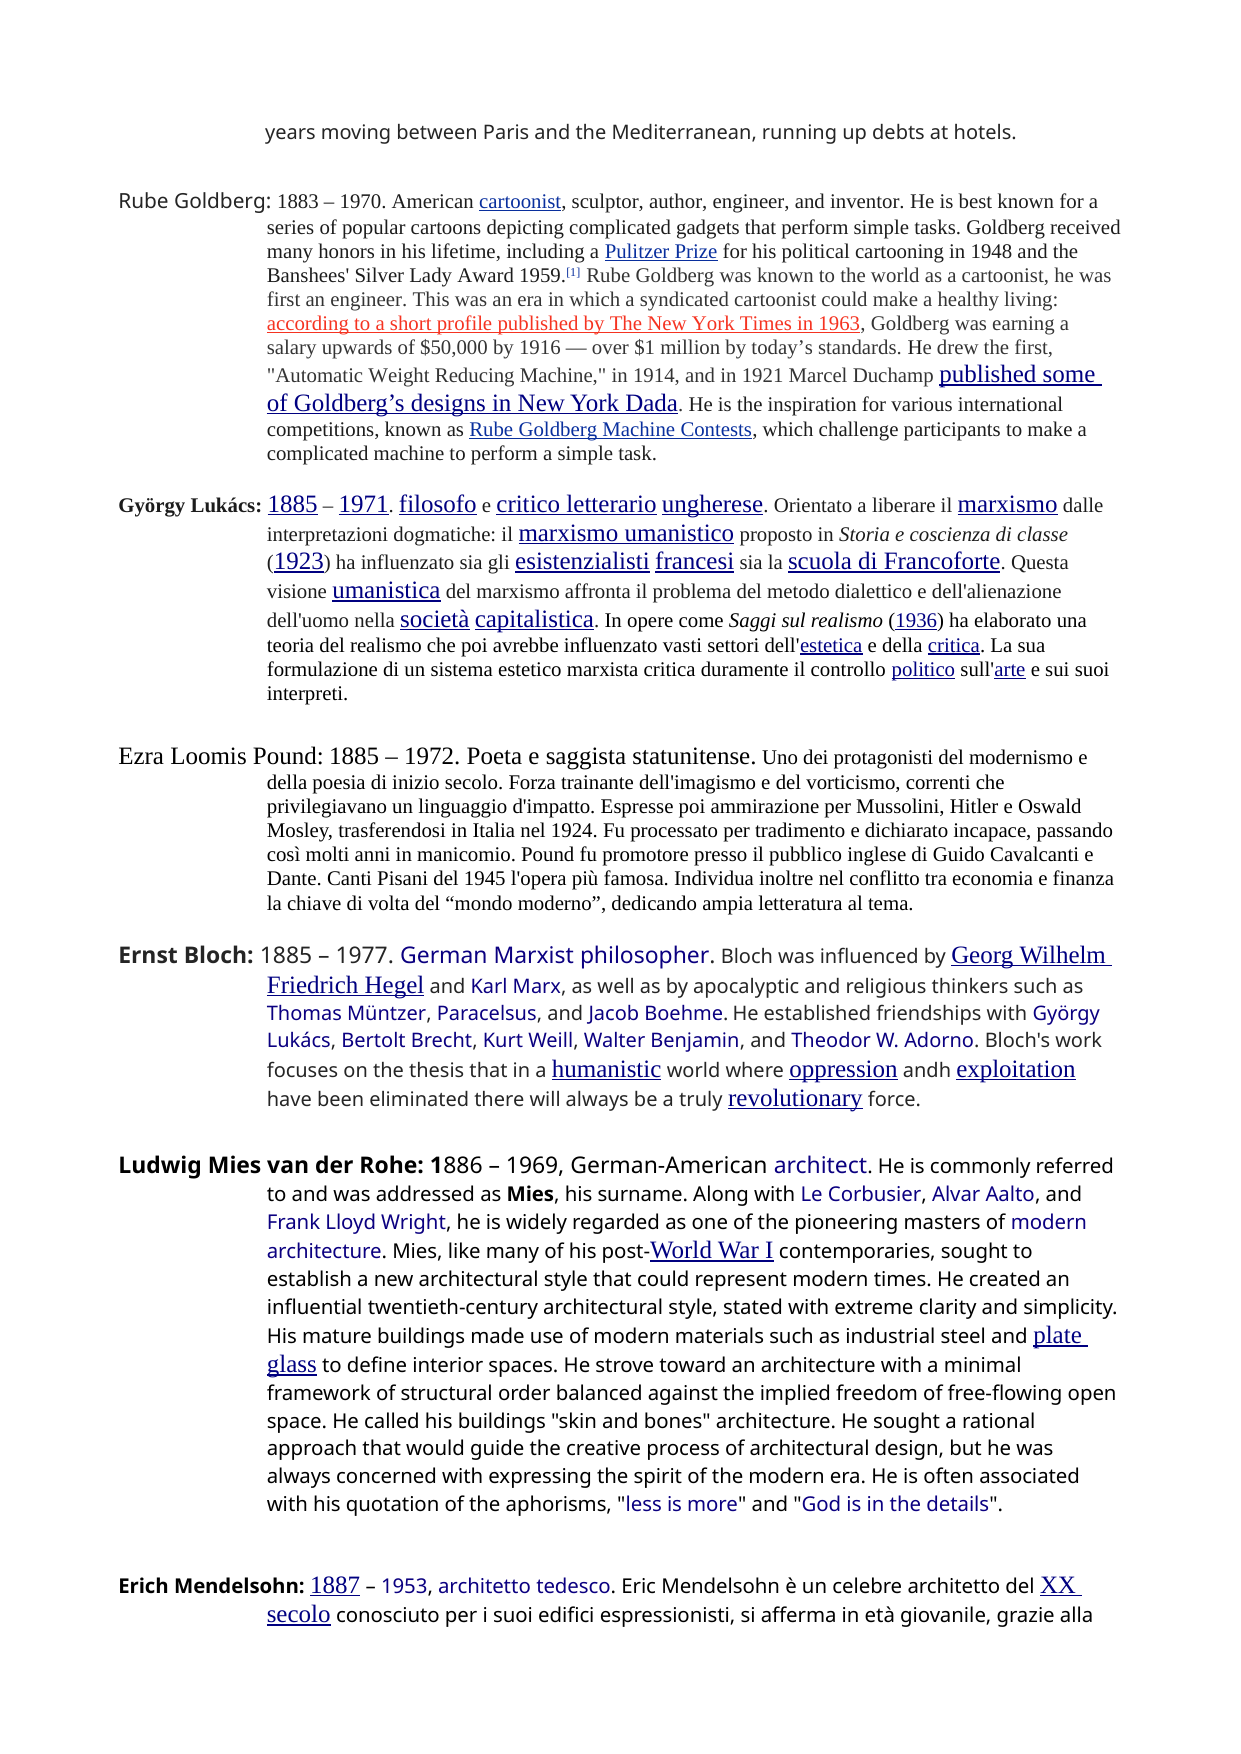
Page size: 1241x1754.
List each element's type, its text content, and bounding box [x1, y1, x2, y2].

text Ludwig Mies van der Rohe: 1886 – 1969, German-American architect. He is commonly referred to and was addressed as Mies, his surname. Along with Le Corbusier, Alvar Aalto, and Frank Lloyd Wright, he is widely regarded as one of the pioneering masters of modern architecture. Mies, like many of his post-World War I contemporaries, sought to establish a new architectural style that could represent modern times. He created an influential twentieth-century architectural style, stated with extreme clarity and simplicity. His mature buildings made use of modern materials such as industrial steel and plate glass to define interior spaces. He strove toward an architecture with a minimal framework of structural order balanced against the implied freedom of free-flowing open space. He called his buildings "skin and bones" architecture. He sought a rational approach that would guide the creative process of architectural design, but he was always concerned with expressing the spirit of the modern era. He is often associated with his quotation of the aphorisms, "less is more" and "God is in the details". [118, 1149, 1122, 1517]
text Ernst Bloch: 1885 – 1977. German Marxist philosopher. Bloch was influenced by Georg Wilhelm Friedrich Hegel and Karl Marx, as well as by apocalyptic and religious thinkers such as Thomas Müntzer, Paracelsus, and Jacob Boehme. He established friendships with György Lukács, Bertolt Brecht, Kurt Weill, Walter Benjamin, and Theodor W. Adorno. Bloch's work focuses on the thesis that in a humanistic world where oppression andh exploitation have been eliminated there will always be a truly revolutionary force. [118, 938, 1122, 1112]
text Erich Mendelsohn: 1887 – 1953, architetto tedesco. Eric Mendelsohn è un celebre architetto del XX secolo conosciuto per i suoi edifici espressionisti, si afferma in età giovanile, grazie alla [118, 1570, 1122, 1628]
text György Lukács: 1885 – 1971. filosofo e critico letterario ungherese. Orientato a liberare il marxismo dalle interpretazioni dogmatiche: il marxismo umanistico proposto in Storia e coscienza di classe (1923) ha influenzato sia gli esistenzialisti francesi sia la scuola di Francoforte. Questa visione umanistica del marxismo affronta il problema del metodo dialettico e dell'alienazione dell'uomo nella società capitalistica. In opere come Saggi sul realismo (1936) ha elaborato una teoria del realismo che poi avrebbe influenzato vasti settori dell'estetica e della critica. La sua formulazione di un sistema estetico marxista critica duramente il controllo politico sull'arte e sui suoi interpreti. [118, 489, 1122, 705]
text Rube Goldberg: 1883 – 1970. American cartoonist, sculptor, author, engineer, and inventor. He is best known for a series of popular cartoons depicting complicated gadgets that perform simple tasks. Goldberg received many honors in his lifetime, including a Pulitzer Prize for his political cartooning in 1948 and the Banshees' Silver Lady Award 1959.[1] Rube Goldberg was known to the world as a cartoonist, he was first an engineer. This was an era in which a syndicated cartoonist could make a healthy living: according to a short profile published by The New York Times in 1963, Goldberg was earning a salary upwards of $50,000 by 1916 — over $1 million by today’s standards. He drew the first, "Automatic Weight Reducing Machine," in 1914, and in 1921 Marcel Duchamp published some of Goldberg’s designs in New York Dada. He is the inspiration for various international competitions, known as Rube Goldberg Machine Contests, which challenge participants to make a complicated machine to perform a simple task. [118, 186, 1122, 465]
text years moving between Paris and the Mediterranean, running up debts at hotels. [118, 118, 1122, 145]
text Ezra Loomis Pound: 1885 – 1972. Poeta e saggista statunitense. Uno dei protagonisti del modernismo e della poesia di inizio secolo. Forza trainante dell'imagismo e del vorticismo, correnti che privilegiavano un linguaggio d'impatto. Espresse poi ammirazione per Mussolini, Hitler e Oswald Mosley, trasferendosi in Italia nel 1924. Fu processato per tradimento e dichiarato incapace, passando così molti anni in manicomio. Pound fu promotore presso il pubblico inglese di Guido Cavalcanti e Dante. Canti Pisani del 1945 l'opera più famosa. Individua inoltre nel conflitto tra economia e finanza la chiave di volta del “mondo moderno”, dedicando ampia letteratura al tema. [118, 741, 1122, 914]
